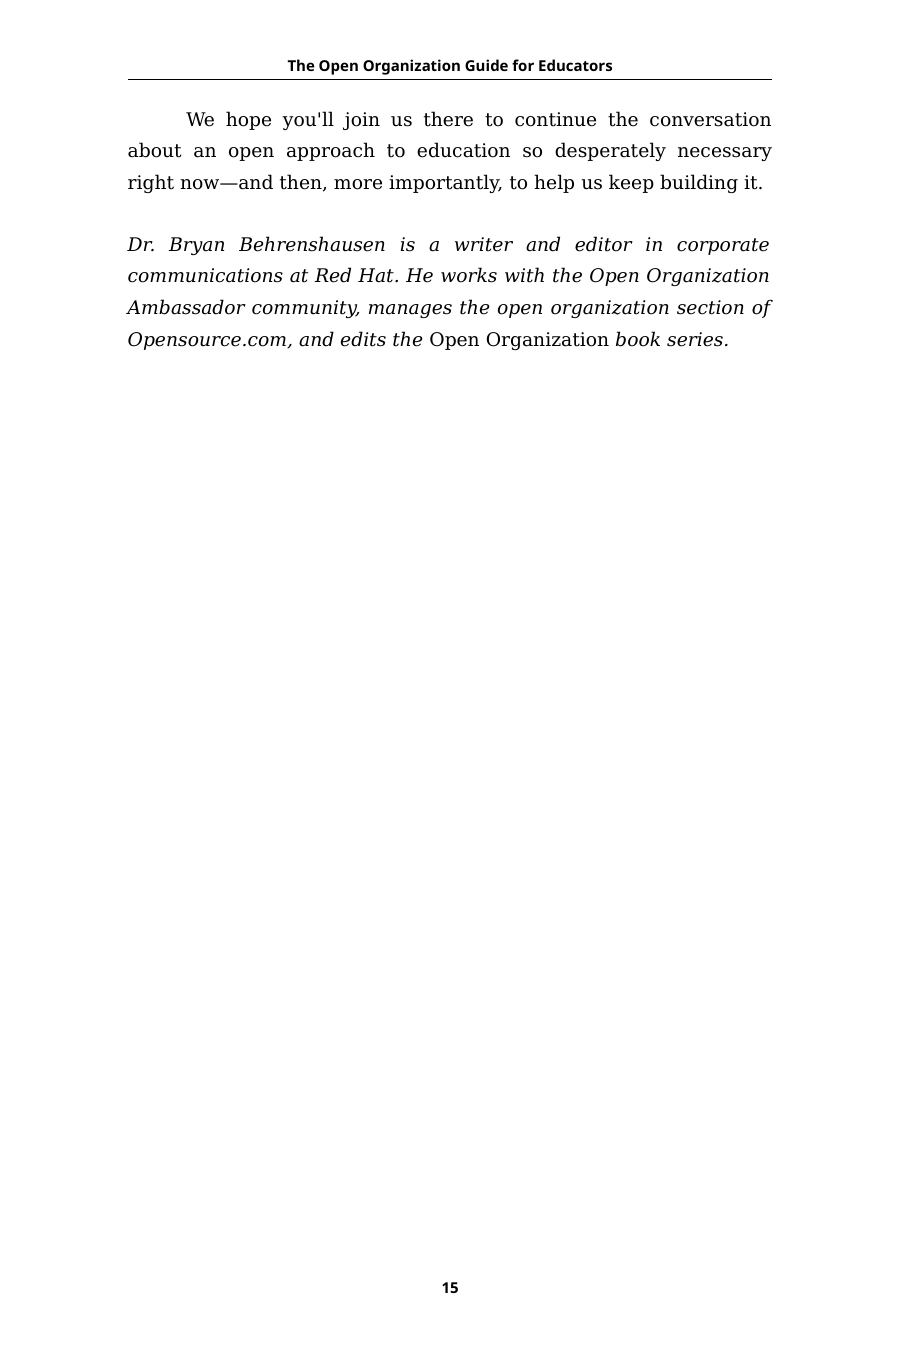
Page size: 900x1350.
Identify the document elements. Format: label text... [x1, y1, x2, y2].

text Dr. Bryan Behrenshausen is a writer and editor in corporate communications at Red Hat. He works with the Open Organization Ambassador community, manages the open organization section of Opensource.com, and edits the Open Organization book series. [127, 234, 772, 351]
text We hope you'll join us there to continue the conversation about an open approach to education so desperately necessary right now—and then, more importantly, to help us keep building it. [127, 109, 772, 194]
